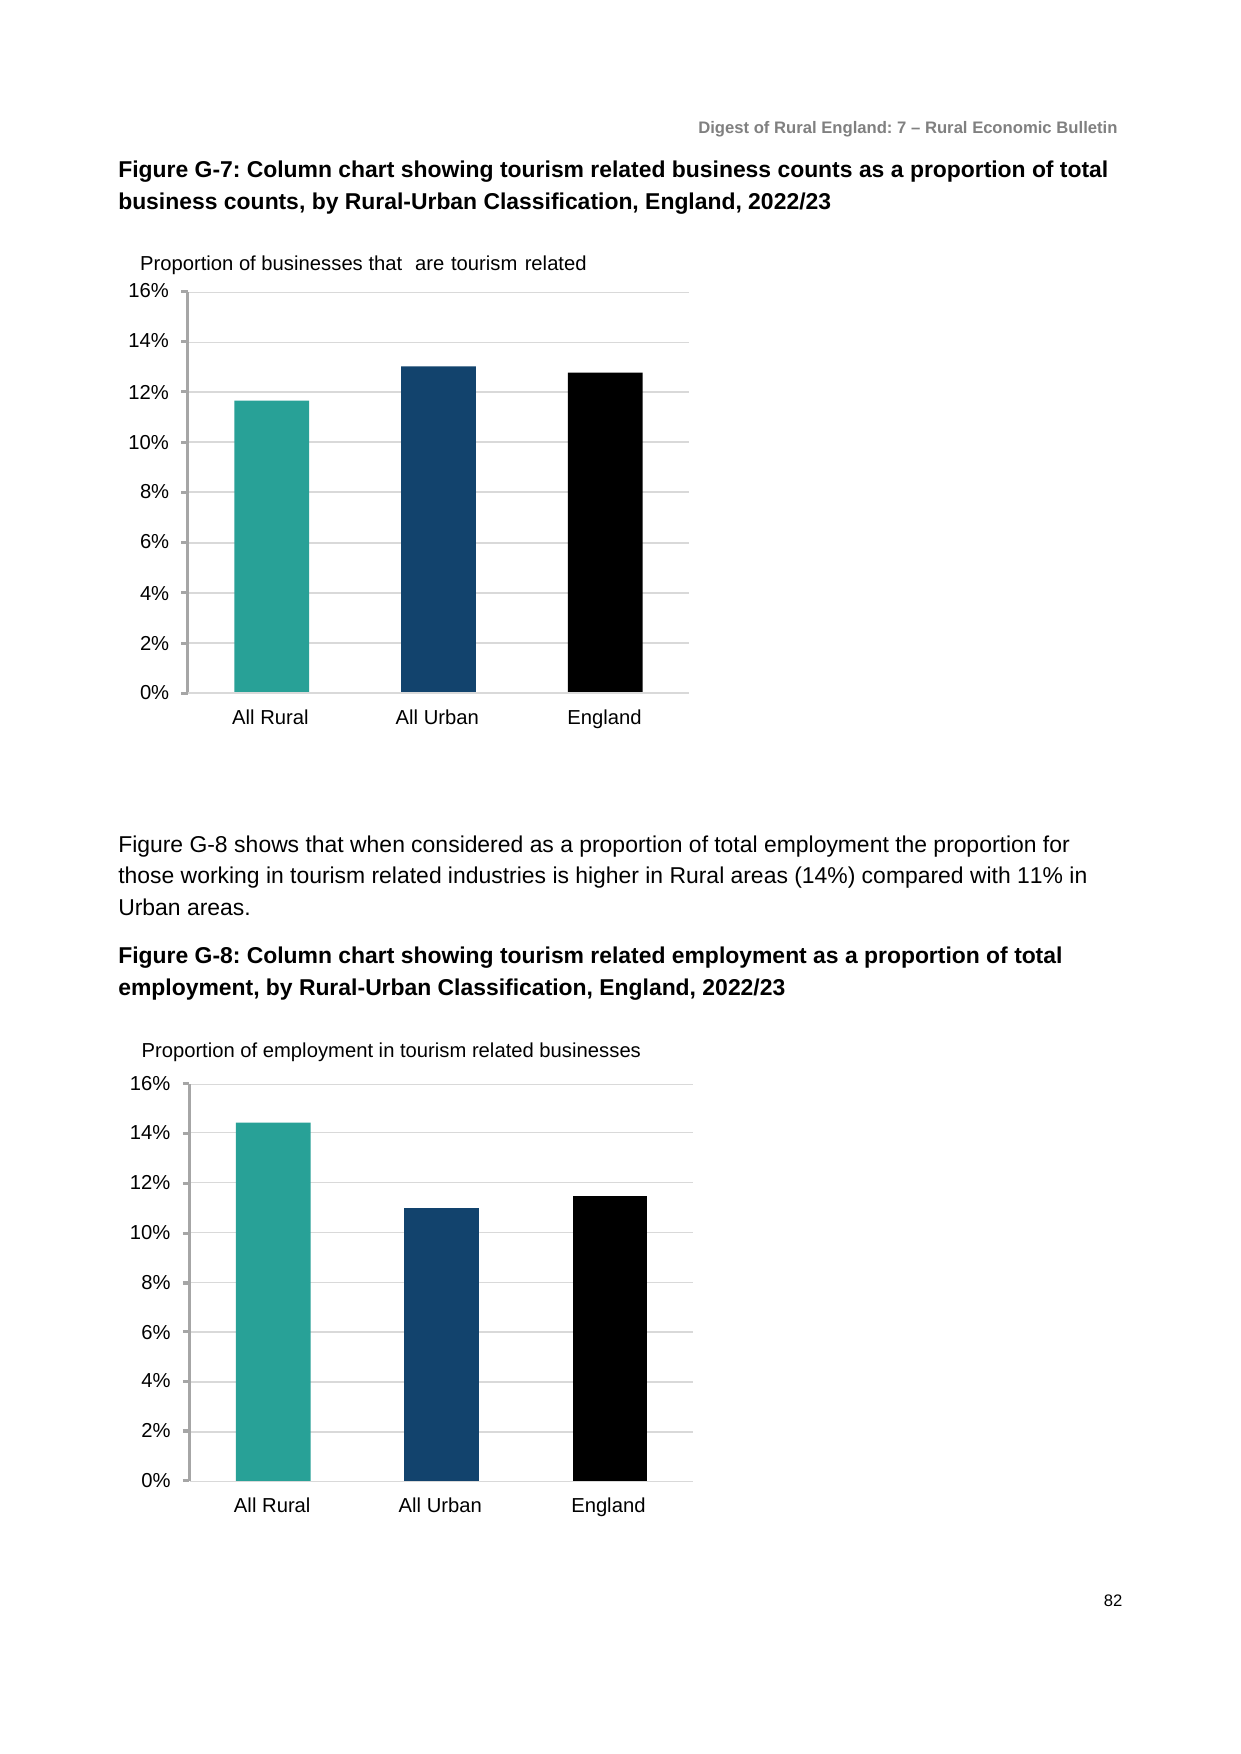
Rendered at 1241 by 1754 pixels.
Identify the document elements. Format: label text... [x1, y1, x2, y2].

text Figure G‑8 shows that when considered as a proportion of total employment the proportion for those working in tourism related industries is higher in Rural areas (14%) compared with 11% in Urban areas. [118, 831, 1122, 920]
text Figure G‑7: Column chart showing tourism related business counts as a proportion of total business counts, by Rural-Urban Classification, England, 2022/23 [118, 156, 1122, 214]
text Figure G‑8: Column chart showing tourism related employment as a proportion of total employment, by Rural-Urban Classification, England, 2022/23 [118, 942, 1122, 1000]
